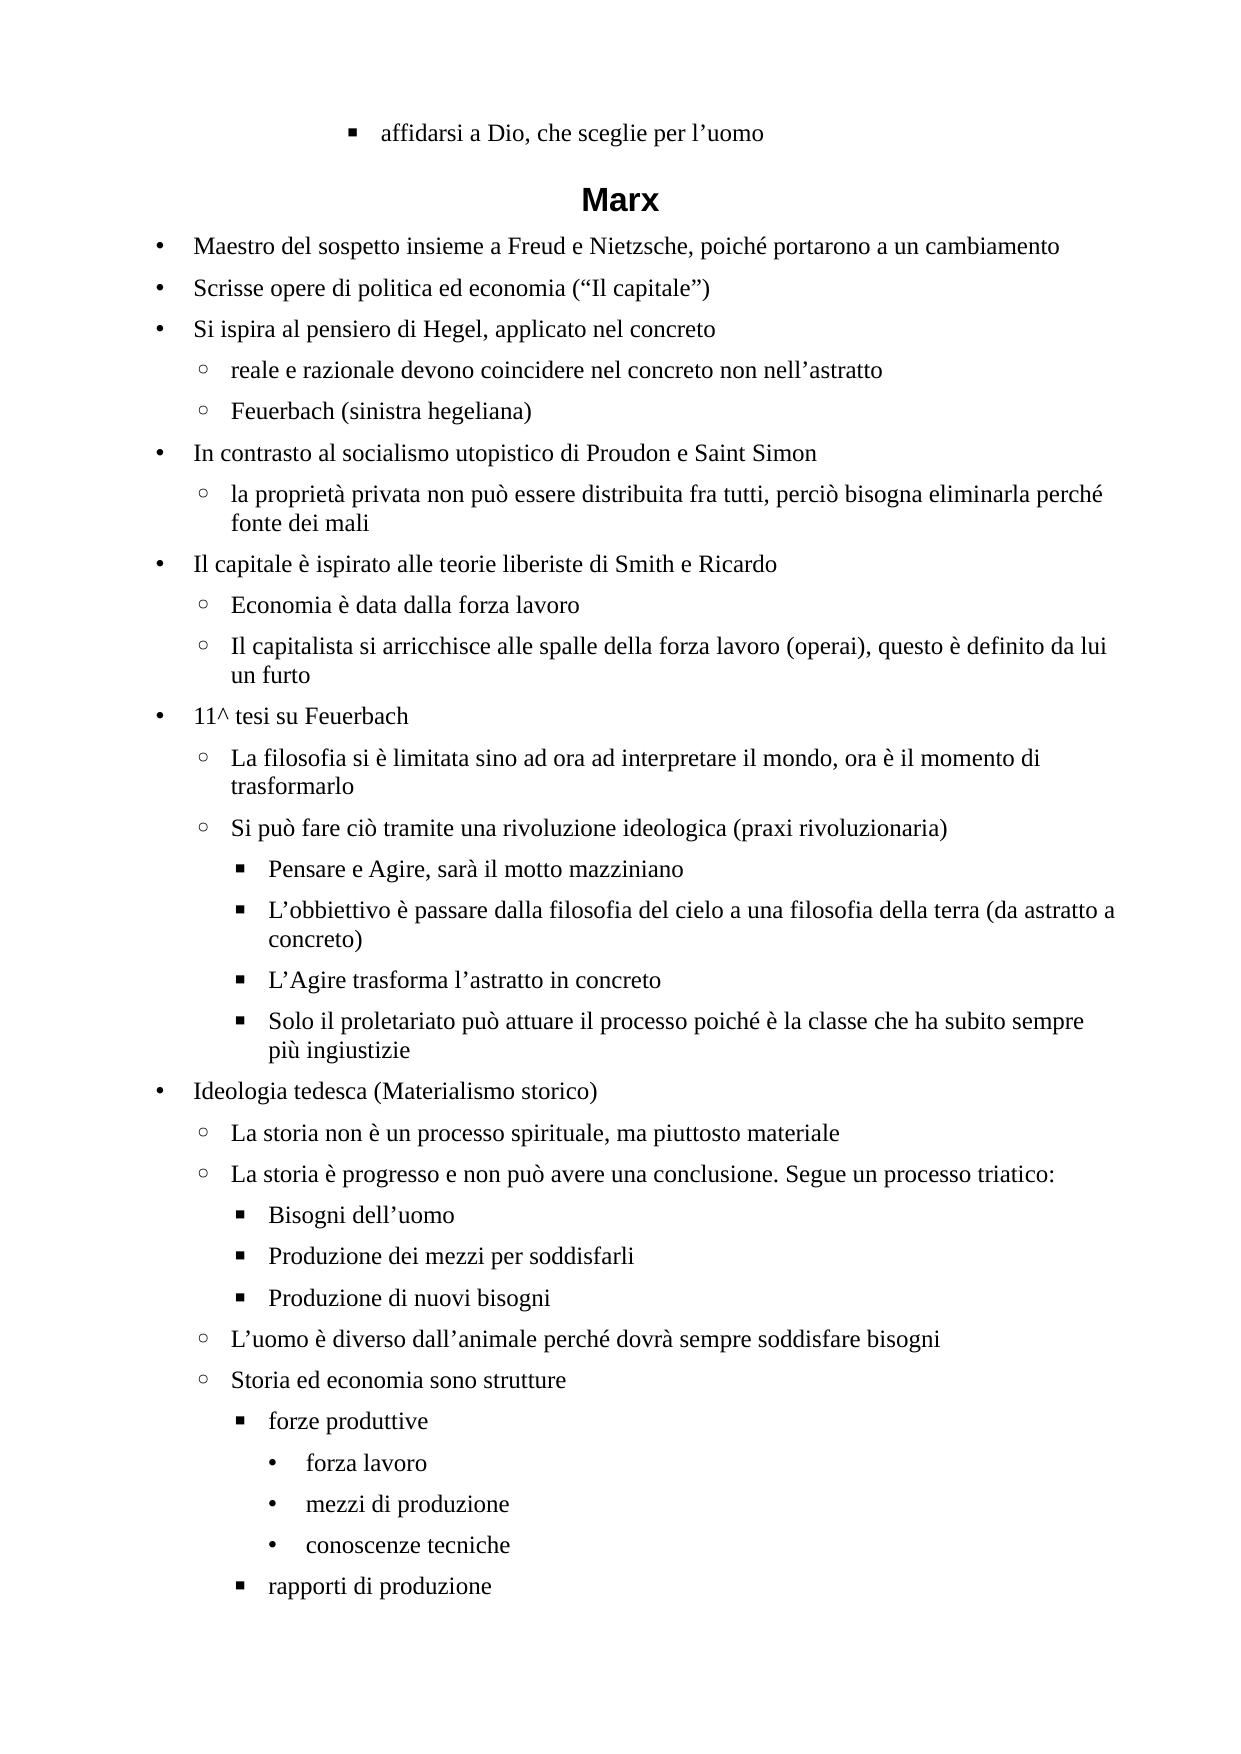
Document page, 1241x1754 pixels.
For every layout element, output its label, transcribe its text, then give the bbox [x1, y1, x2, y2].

list Feuerbach (sinistra hegeliana) [193, 396, 1122, 425]
list L’Agire trasforma l’astratto in concreto [231, 965, 1122, 994]
list reale e razionale devono coincidere nel concreto non nell’astratto [193, 355, 1122, 384]
list Economia è data dalla forza lavoro [193, 590, 1122, 619]
list Solo il proletariato può attuare il processo poiché è la classe che ha subito sempre più ingiustizie [231, 1006, 1122, 1064]
subtitle Marx [118, 180, 1122, 219]
list L’obbiettivo è passare dalla filosofia del cielo a una filosofia della terra (da astratto a concreto) [231, 895, 1122, 953]
list Si può fare ciò tramite una rivoluzione ideologica (praxi rivoluzionaria) [193, 813, 1122, 841]
list In contrasto al socialismo utopistico di Proudon e Saint Simon [156, 438, 1122, 466]
list La storia non è un processo spirituale, ma piuttosto materiale [193, 1118, 1122, 1146]
list La storia è progresso e non può avere una conclusione. Segue un processo triatico: [193, 1159, 1122, 1188]
list Bisogni dell’uomo [231, 1200, 1122, 1229]
list mezzi di produzione [268, 1489, 1122, 1518]
list Storia ed economia sono strutture [193, 1365, 1122, 1394]
list conoscenze tecniche [268, 1530, 1122, 1559]
list Si ispira al pensiero di Hegel, applicato nel concreto [156, 314, 1122, 343]
list Il capitalista si arricchisce alle spalle della forza lavoro (operai), questo è definito da lui un furto [193, 631, 1122, 689]
list Produzione dei mezzi per soddisfarli [231, 1241, 1122, 1270]
list L’uomo è diverso dall’animale perché dovrà sempre soddisfare bisogni [193, 1324, 1122, 1353]
list rapporti di produzione [231, 1571, 1122, 1600]
list Maestro del sospetto insieme a Freud e Nietzsche, poiché portarono a un cambiamento [156, 231, 1122, 260]
list Il capitale è ispirato alle teorie liberiste di Smith e Ricardo [156, 549, 1122, 578]
list affidarsi a Dio, che sceglie per l’uomo [343, 118, 1122, 147]
list Produzione di nuovi bisogni [231, 1283, 1122, 1311]
list Pensare e Agire, sarà il motto mazziniano [231, 854, 1122, 883]
list La filosofia si è limitata sino ad ora ad interpretare il mondo, ora è il momento di trasformarlo [193, 743, 1122, 800]
list Scrisse opere di politica ed economia (“Il capitale”) [156, 273, 1122, 301]
list forza lavoro [268, 1448, 1122, 1476]
list la proprietà privata non può essere distribuita fra tutti, perciò bisogna eliminarla perché fonte dei mali [193, 479, 1122, 536]
list forze produttive [231, 1406, 1122, 1435]
list Ideologia tedesca (Materialismo storico) [156, 1076, 1122, 1105]
list 11^ tesi su Feuerbach [156, 701, 1122, 730]
